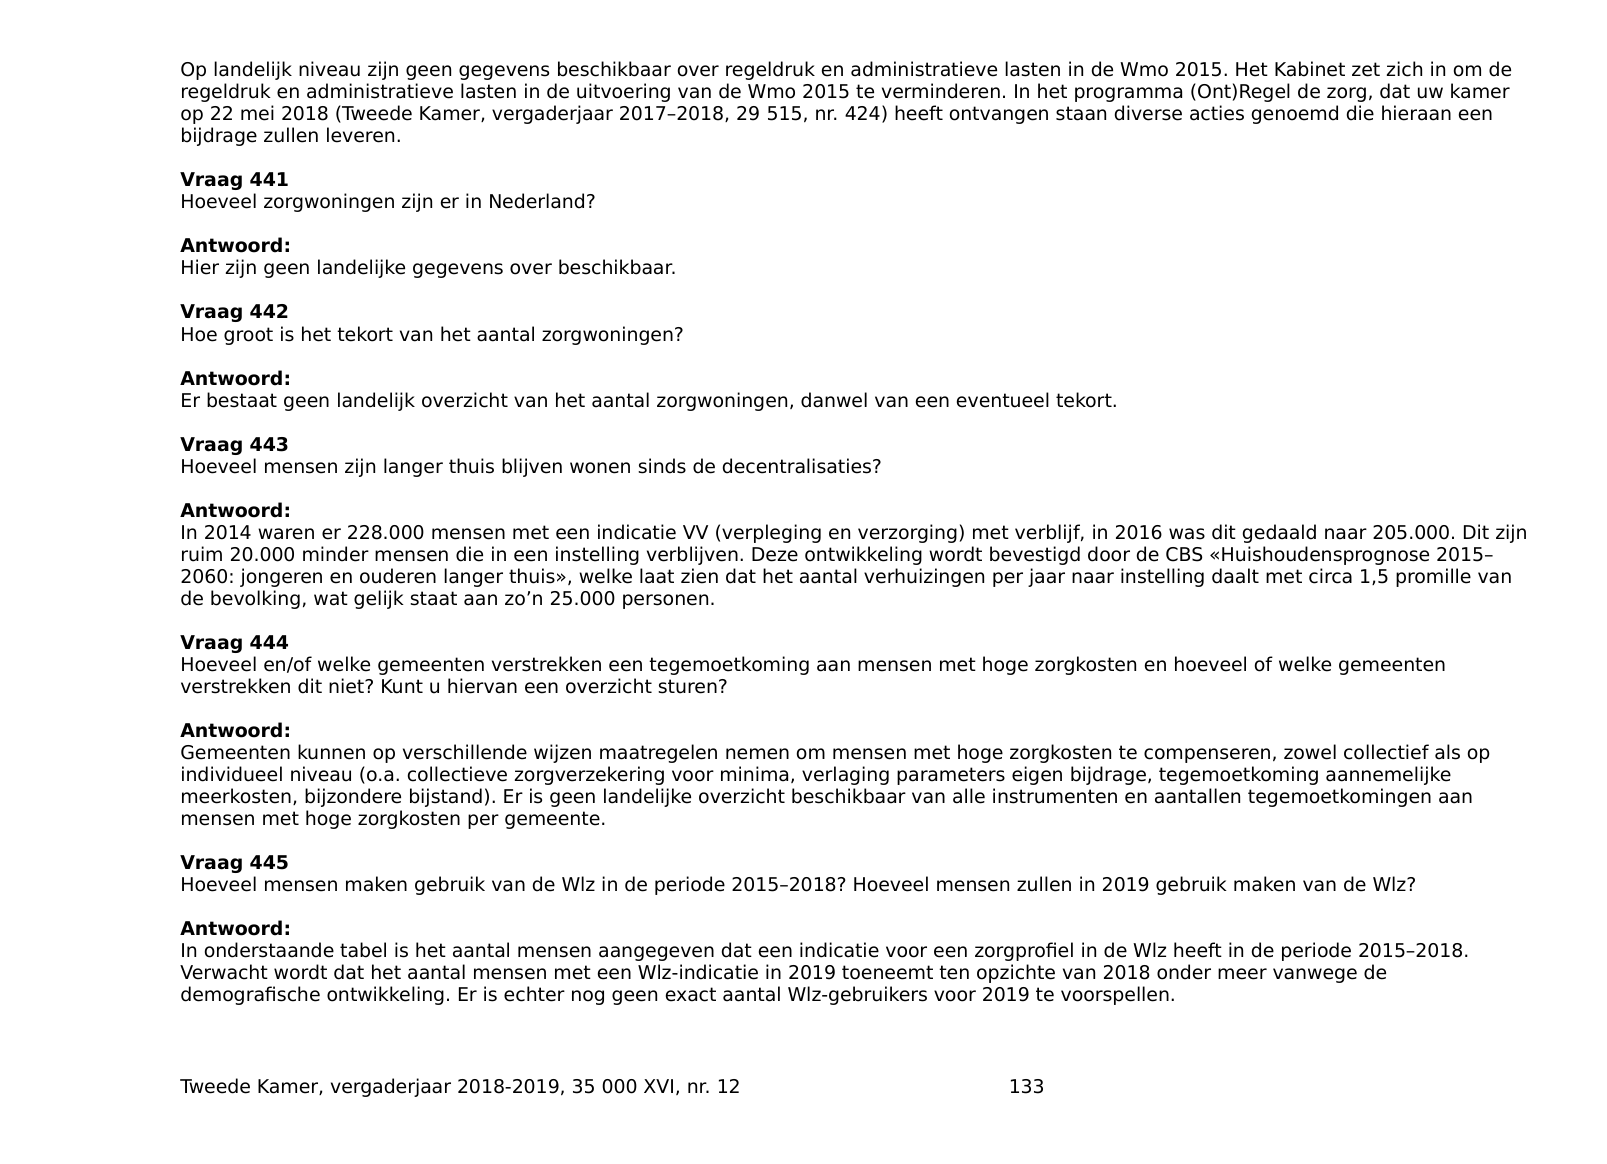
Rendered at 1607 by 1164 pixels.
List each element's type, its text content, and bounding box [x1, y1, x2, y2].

text Antwoord: [180, 500, 1529, 522]
text Hier zijn geen landelijke gegevens over beschikbaar. [180, 257, 1529, 279]
text Hoeveel zorgwoningen zijn er in Nederland? [180, 191, 1529, 213]
text Vraag 442 [180, 301, 1529, 323]
text Vraag 443 [180, 434, 1529, 456]
text Antwoord: [180, 720, 1529, 742]
text Er bestaat geen landelijk overzicht van het aantal zorgwoningen, danwel van een eventueel tekort. [180, 389, 1529, 412]
text Antwoord: [180, 918, 1529, 940]
text Op landelijk niveau zijn geen gegevens beschikbaar over regeldruk en administratieve lasten in de Wmo 2015. Het Kabinet zet zich in om de regeldruk en administratieve lasten in de uitvoering van de Wmo 2015 te verminderen. In het programma (Ont)Regel de zorg, dat uw kamer op 22 mei 2018 (Tweede Kamer, vergaderjaar 2017–2018, 29 515, nr. 424) heeft ontvangen staan diverse acties genoemd die hieraan een bijdrage zullen leveren. [180, 59, 1529, 147]
text Vraag 445 [180, 852, 1529, 874]
text Hoe groot is het tekort van het aantal zorgwoningen? [180, 323, 1529, 345]
text Antwoord: [180, 235, 1529, 257]
text Hoeveel en/of welke gemeenten verstrekken een tegemoetkoming aan mensen met hoge zorgkosten en hoeveel of welke gemeenten verstrekken dit niet? Kunt u hiervan een overzicht sturen? [180, 654, 1529, 698]
text In onderstaande tabel is het aantal mensen aangegeven dat een indicatie voor een zorgprofiel in de Wlz heeft in de periode 2015–2018. Verwacht wordt dat het aantal mensen met een Wlz-indicatie in 2019 toeneemt ten opzichte van 2018 onder meer vanwege de demografische ontwikkeling. Er is echter nog geen exact aantal Wlz-gebruikers voor 2019 te voorspellen. [180, 940, 1529, 1006]
text Gemeenten kunnen op verschillende wijzen maatregelen nemen om mensen met hoge zorgkosten te compenseren, zowel collectief als op individueel niveau (o.a. collectieve zorgverzekering voor minima, verlaging parameters eigen bijdrage, tegemoetkoming aannemelijke meerkosten, bijzondere bijstand). Er is geen landelijke overzicht beschikbaar van alle instrumenten en aantallen tegemoetkomingen aan mensen met hoge zorgkosten per gemeente. [180, 742, 1529, 830]
text Antwoord: [180, 368, 1529, 389]
text In 2014 waren er 228.000 mensen met een indicatie VV (verpleging en verzorging) met verblijf, in 2016 was dit gedaald naar 205.000. Dit zijn ruim 20.000 minder mensen die in een instelling verblijven. Deze ontwikkeling wordt bevestigd door de CBS «Huishoudensprognose 2015–2060: jongeren en ouderen langer thuis», welke laat zien dat het aantal verhuizingen per jaar naar instelling daalt met circa 1,5 promille van de bevolking, wat gelijk staat aan zo’n 25.000 personen. [180, 522, 1529, 610]
text Hoeveel mensen maken gebruik van de Wlz in de periode 2015–2018? Hoeveel mensen zullen in 2019 gebruik maken van de Wlz? [180, 874, 1529, 896]
text Vraag 444 [180, 632, 1529, 654]
text Hoeveel mensen zijn langer thuis blijven wonen sinds de decentralisaties? [180, 456, 1529, 478]
text Vraag 441 [180, 169, 1529, 191]
